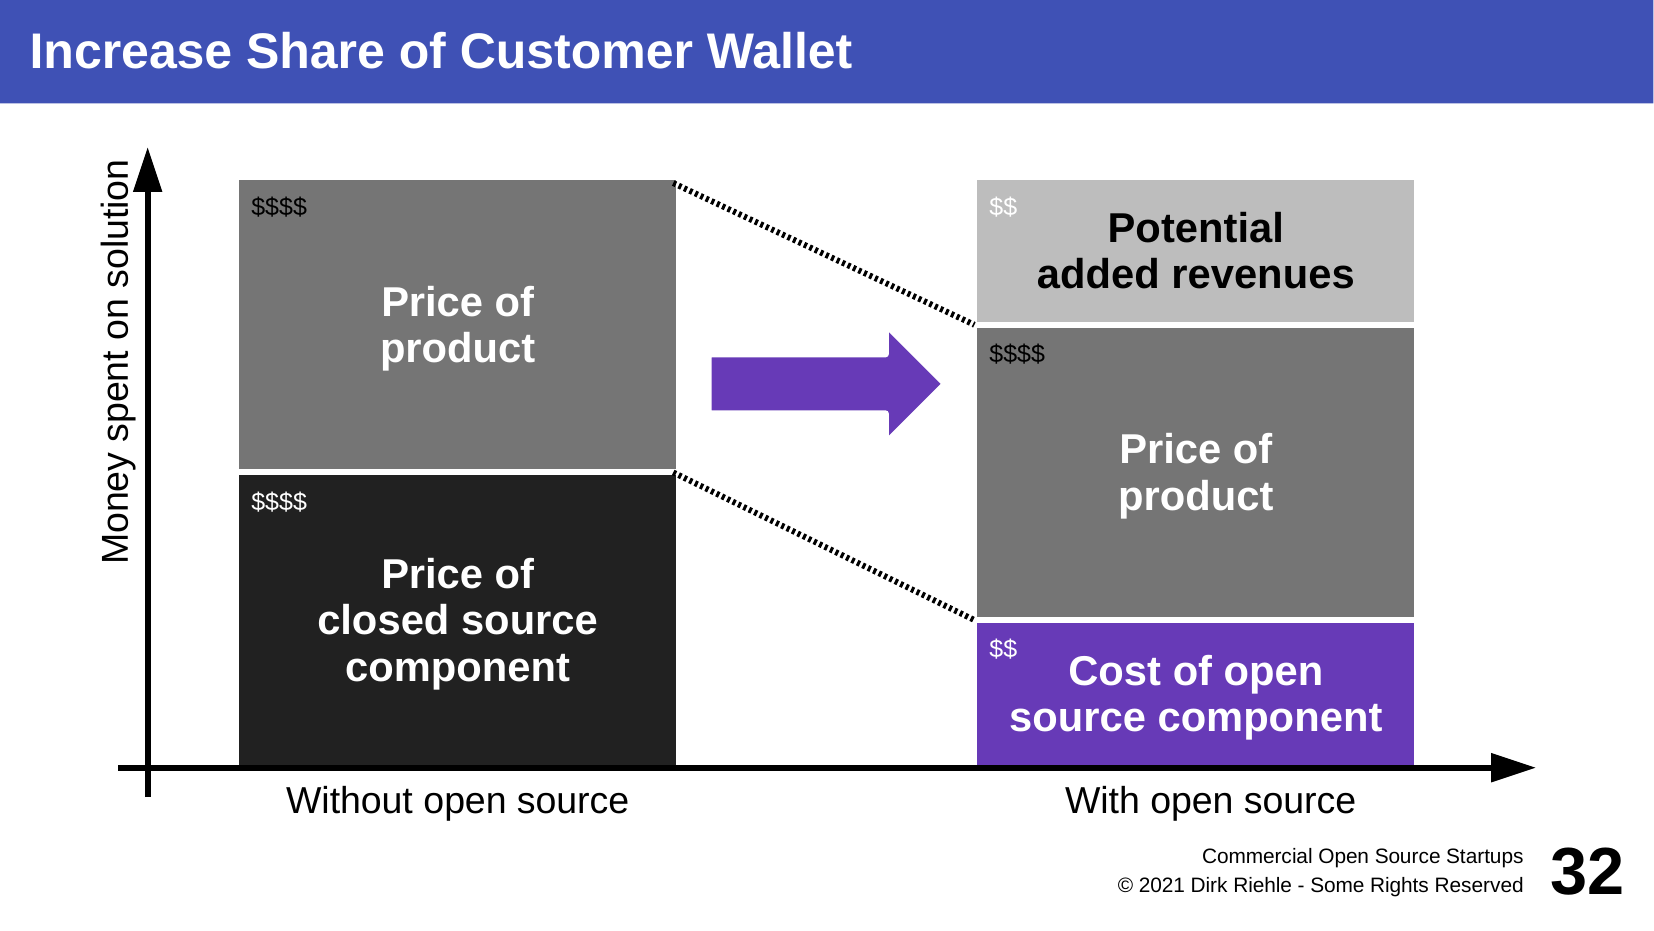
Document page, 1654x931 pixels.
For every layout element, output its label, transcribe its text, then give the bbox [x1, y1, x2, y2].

title Increase Share of Customer Wallet [0, 0, 1654, 104]
text_box $$$$ [236, 177, 355, 266]
text_box Potential added revenues [974, 177, 1418, 325]
text_box $$ [974, 177, 1093, 266]
text_box Cost of open source component [974, 621, 1418, 765]
text_box Without open source [177, 771, 739, 857]
text_box Price of product [236, 177, 680, 473]
text_box [708, 324, 945, 443]
text_box With open source [944, 767, 1477, 857]
text_box $$$$ [236, 472, 355, 562]
text_box $$ [974, 620, 1093, 709]
text_box $$$$ [974, 325, 1093, 414]
text_box Price of product [974, 325, 1418, 621]
text_box Money spent on solution [59, 147, 148, 768]
text_box Price of closed source component [236, 473, 680, 765]
